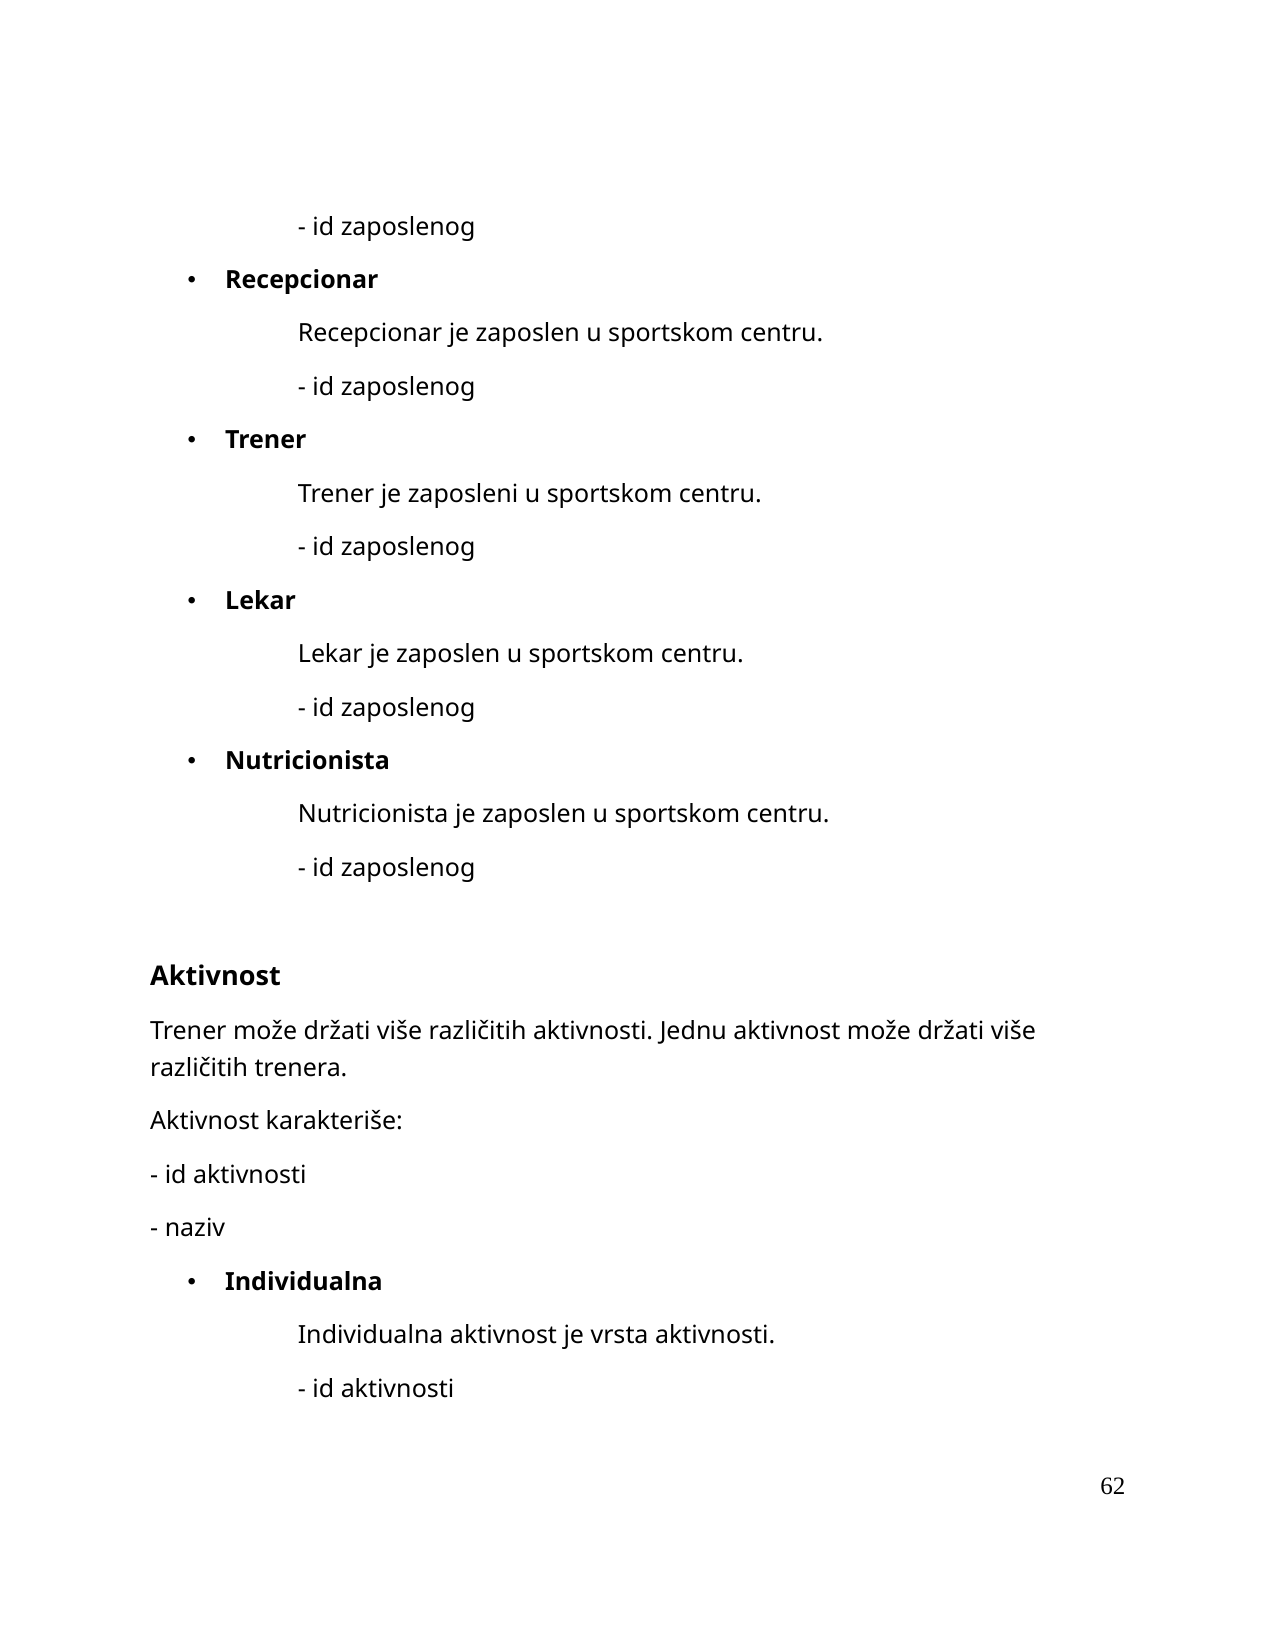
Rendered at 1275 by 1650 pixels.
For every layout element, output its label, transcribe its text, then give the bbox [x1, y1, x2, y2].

list Nutricionista [187, 743, 1125, 777]
text - id zaposlenog [150, 849, 1125, 883]
text - id zaposlenog [150, 208, 1125, 242]
text - id aktivnosti [150, 1156, 1125, 1191]
list Lekar [187, 582, 1125, 616]
text Trener je zaposleni u sportskom centru. [150, 475, 1125, 509]
text - id zaposlenog [150, 368, 1125, 403]
list Recepcionar [187, 262, 1125, 296]
text - id zaposlenog [150, 529, 1125, 563]
text - id zaposlenog [150, 689, 1125, 723]
text - id aktivnosti [150, 1370, 1125, 1404]
list Individualna [187, 1263, 1125, 1297]
list Trener [187, 422, 1125, 456]
text - naziv [150, 1210, 1125, 1244]
text Trener može držati više različitih aktivnosti. Jednu aktivnost može držati više različitih trenera. [150, 1013, 1125, 1084]
text Lekar je zaposlen u sportskom centru. [150, 636, 1125, 670]
text Individualna aktivnost je vrsta aktivnosti. [150, 1317, 1125, 1351]
text Nutricionista je zaposlen u sportskom centru. [150, 796, 1125, 830]
text Aktivnost karakteriše: [150, 1103, 1125, 1137]
text Recepcionar je zaposlen u sportskom centru. [150, 315, 1125, 349]
text Aktivnost [150, 956, 1125, 993]
